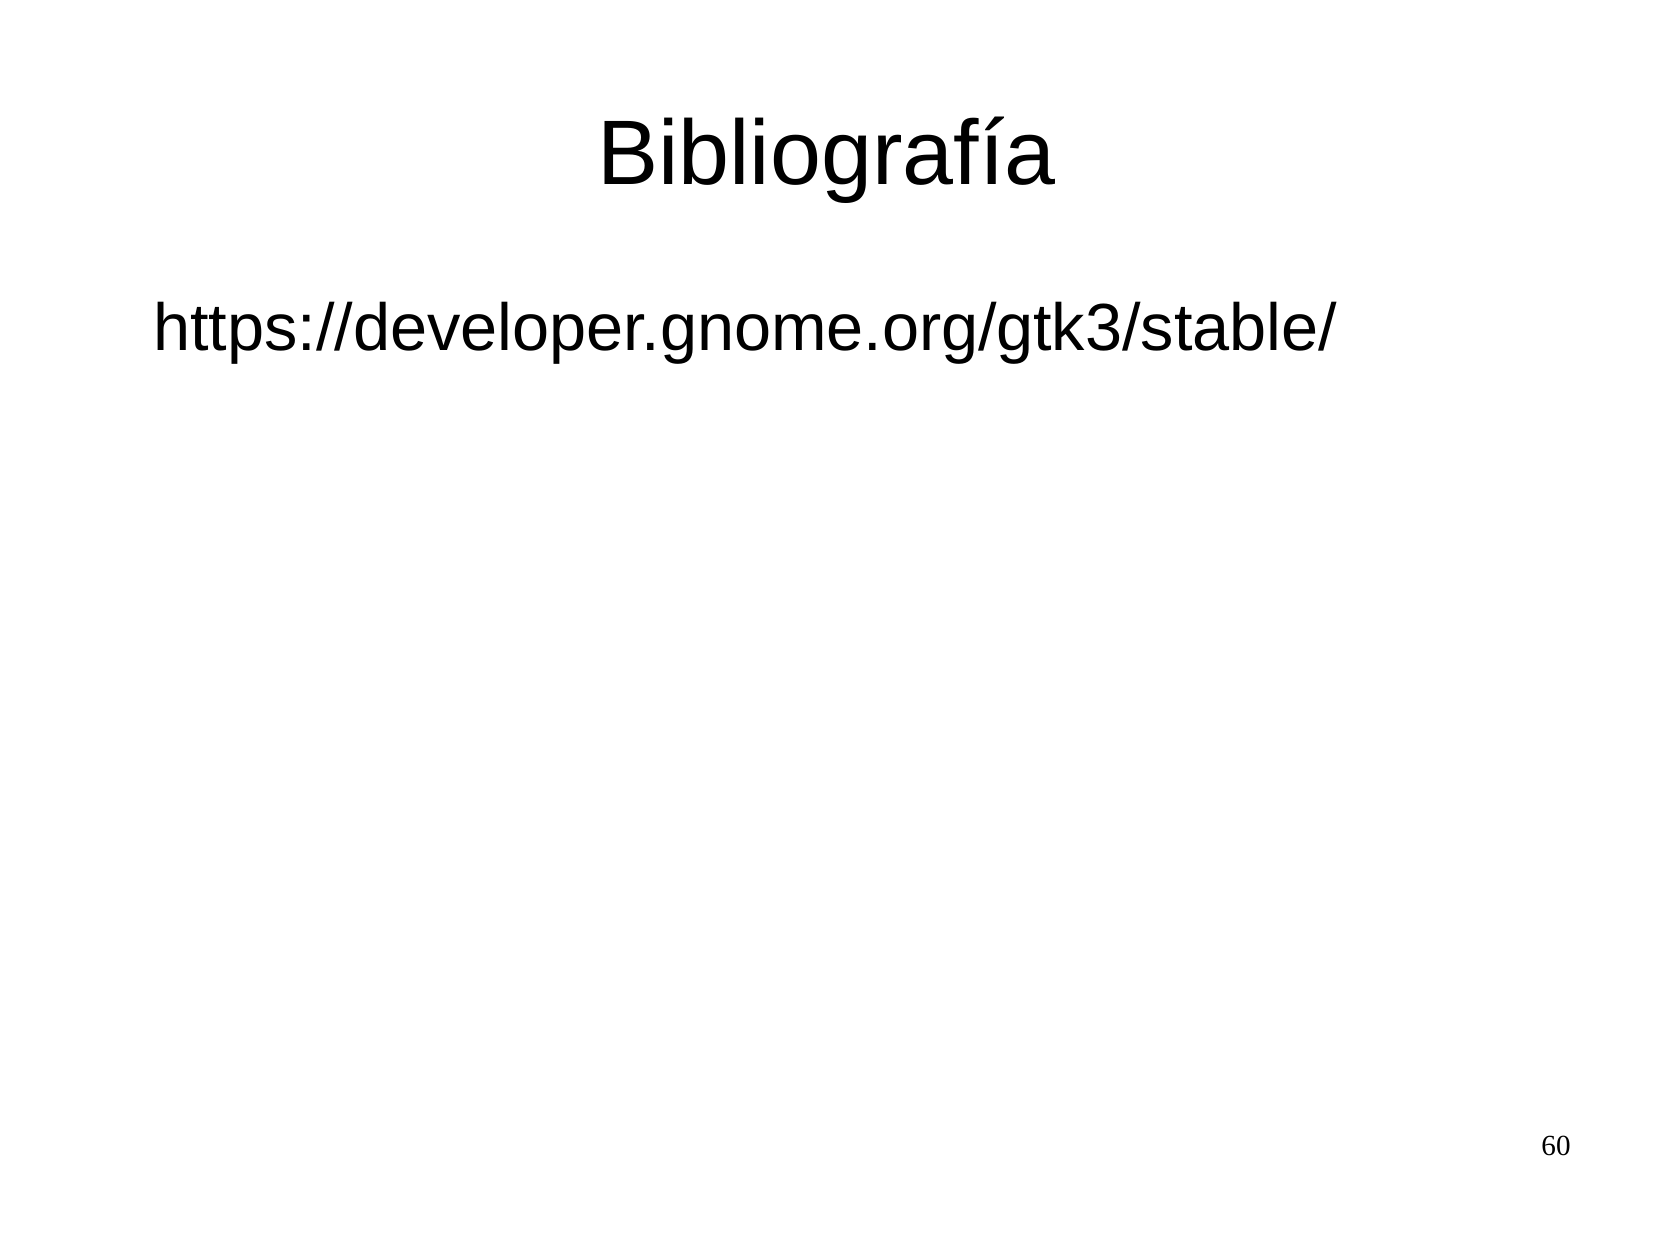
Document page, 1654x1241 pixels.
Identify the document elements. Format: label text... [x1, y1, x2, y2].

list https://developer.gnome.org/gtk3/stable/ [82, 290, 1538, 1010]
title Bibliografía [82, 49, 1571, 257]
